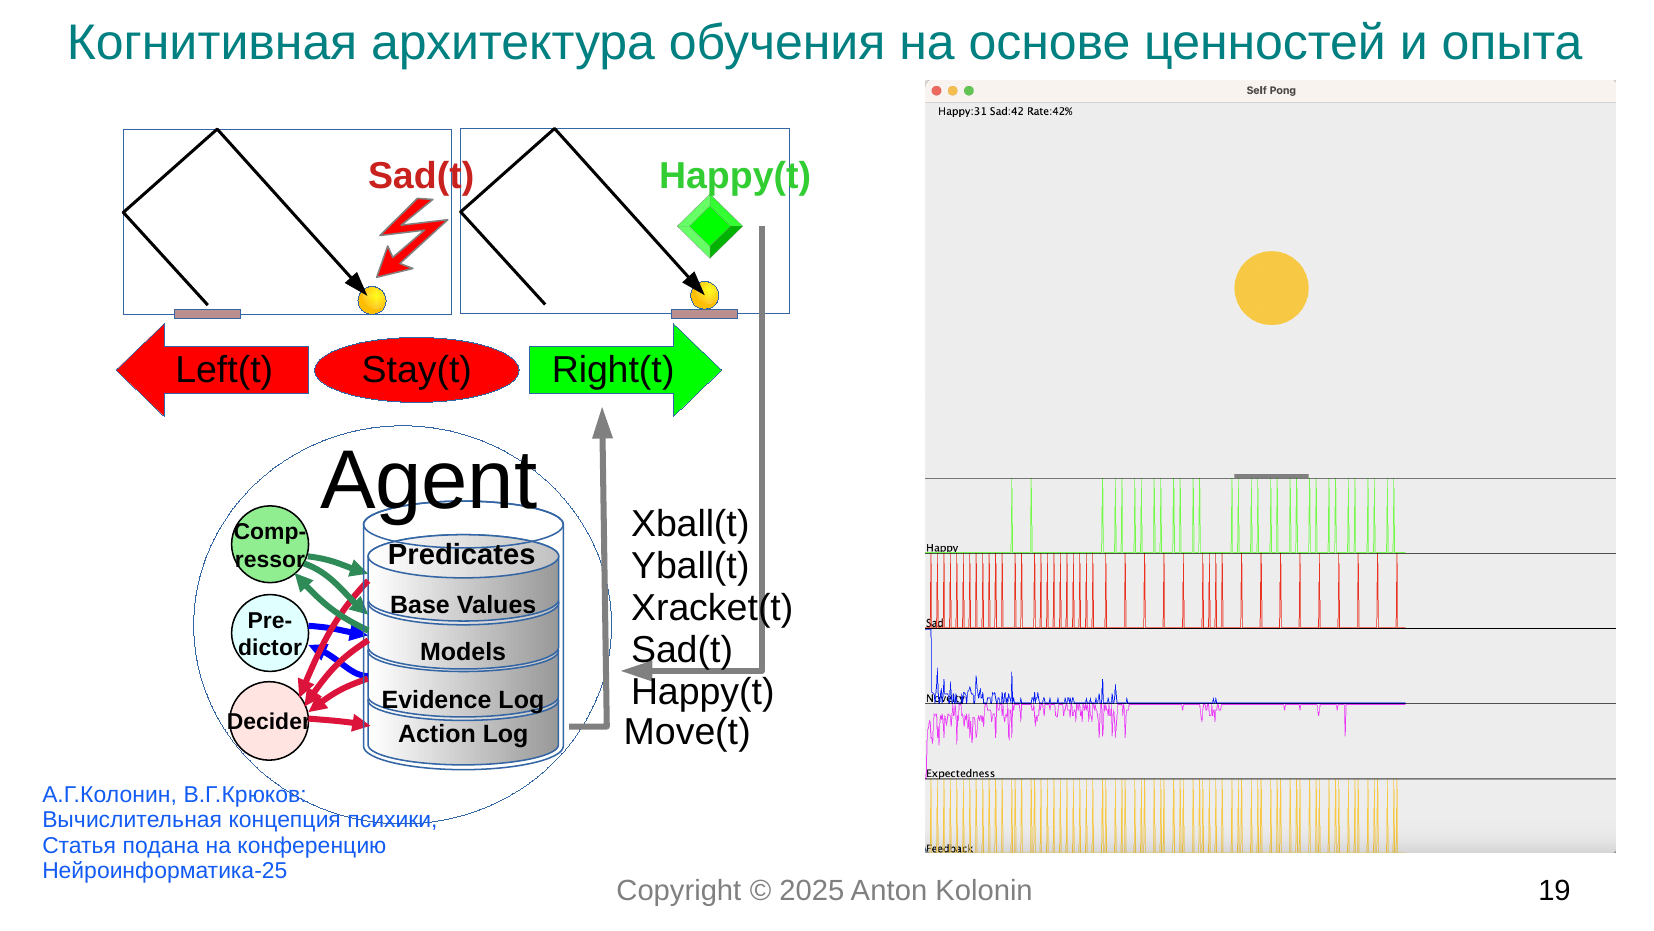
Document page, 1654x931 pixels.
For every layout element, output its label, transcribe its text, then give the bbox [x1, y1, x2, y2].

text_box А.Г.Колонин, В.Г.Крюков: Вычислительная концепция психики, Статья подана на конференцию Нейроинформатика-25 [27, 773, 453, 891]
text_box Base Values [368, 559, 559, 622]
text_box Comp- ressor [231, 505, 309, 583]
text_box [671, 281, 738, 319]
text_box [553, 516, 562, 530]
text_box [346, 610, 362, 623]
text_box Sad(t) [353, 147, 490, 205]
text_box [308, 685, 362, 719]
text_box Models [368, 606, 559, 669]
text_box [338, 620, 350, 628]
text_box [174, 309, 241, 319]
text_box [376, 205, 448, 278]
text_box Xball(t) Yball(t) Xracket(t) Sad(t) Happy(t) [616, 494, 809, 720]
text_box [306, 558, 362, 594]
text_box [365, 579, 562, 768]
text_box [365, 534, 373, 572]
text_box Move(t) [608, 703, 766, 760]
picture [677, 205, 747, 261]
text_box Right(t) [529, 323, 722, 417]
text_box [308, 534, 362, 566]
text_box [297, 567, 346, 609]
text_box [310, 656, 334, 684]
text_box Happy(t) [644, 147, 827, 205]
text_box Pre- dictor [231, 594, 309, 672]
text_box [608, 588, 612, 656]
picture [925, 80, 1616, 853]
text_box Decider [230, 681, 309, 761]
text_box Когнитивная архитектура обучения на основе ценностей и опыта [0, 6, 1651, 78]
text_box [346, 649, 362, 671]
text_box [306, 703, 312, 710]
text_box Action Log [368, 703, 559, 765]
text_box [357, 286, 387, 315]
text_box Evidence Log [368, 653, 559, 717]
text_box Stay(t) [314, 337, 520, 403]
text_box [327, 633, 362, 657]
text_box Agent [305, 425, 553, 534]
text_box [318, 667, 357, 696]
text_box Predicates [373, 530, 565, 579]
text_box Left(t) [116, 323, 309, 417]
text_box [193, 448, 603, 818]
